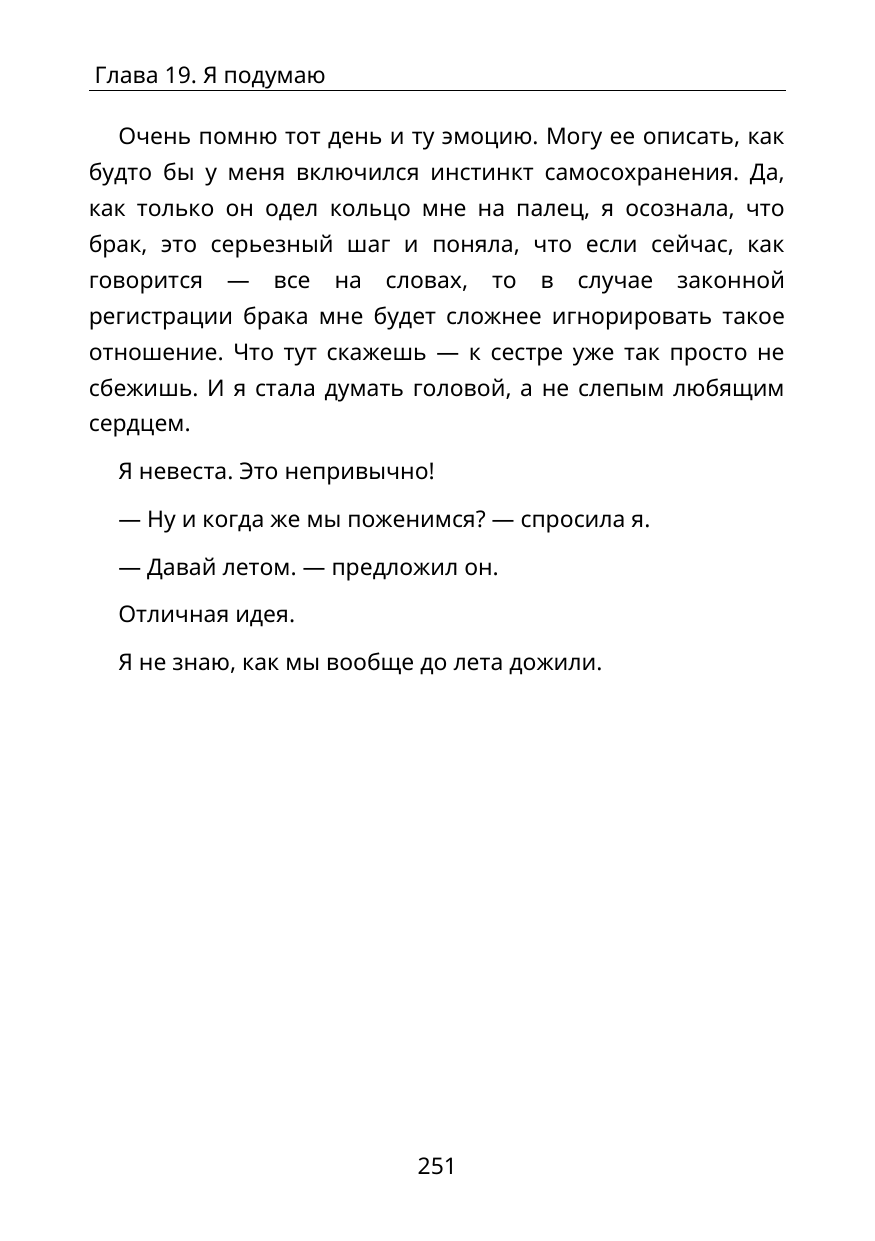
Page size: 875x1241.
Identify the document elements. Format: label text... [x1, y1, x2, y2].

text Очень помню тот день и ту эмоцию. Могу ее описать, как будто бы у меня включился инстинкт самосохранения. Да, как только он одел кольцо мне на палец, я осознала, что брак, это серьезный шаг и поняла, что если сейчас, как говорится — все на словах, то в случае законной регистрации брака мне будет сложнее игнорировать такое отношение. Что тут скажешь — к сестре уже так просто не сбежишь. И я стала думать головой, а не слепым любящим сердцем. [88, 120, 786, 439]
text Отличная идея. [88, 598, 786, 629]
text Я не знаю, как мы вообще до лета дожили. [88, 646, 786, 677]
text — Ну и когда же мы поженимся? — спросила я. [88, 503, 786, 534]
text Я невеста. Это непривычно! [88, 455, 786, 486]
text — Давай летом. — предложил он. [88, 551, 786, 582]
